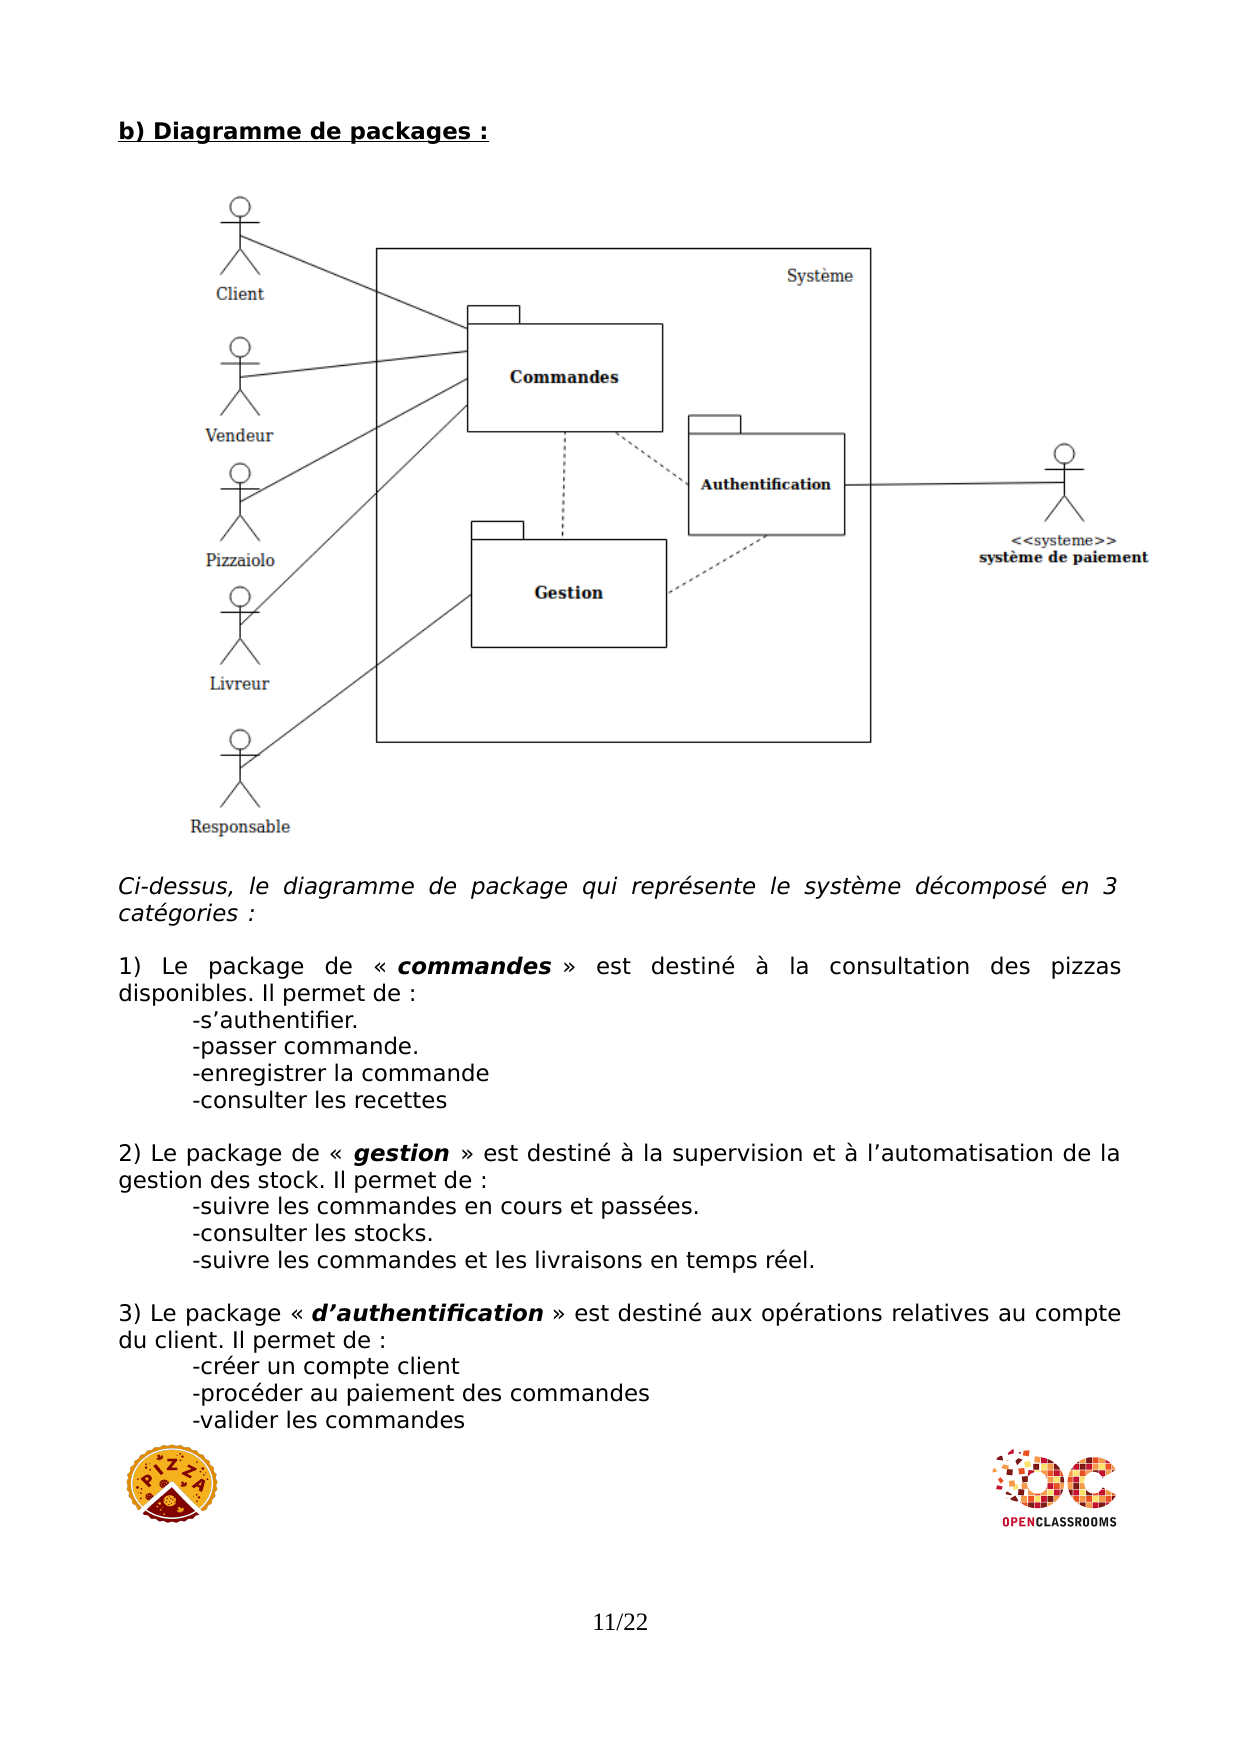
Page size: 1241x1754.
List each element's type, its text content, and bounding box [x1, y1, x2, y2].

text 3) Le package « d’authentification » est destiné aux opérations relatives au compte du client. Il permet de : [118, 1300, 1122, 1353]
text -suivre les commandes et les livraisons en temps réel. [118, 1247, 1122, 1273]
text -s’authentifier. [118, 1007, 1122, 1033]
text 1) Le package de « commandes » est destiné à la consultation des pizzas disponibles. Il permet de : [118, 953, 1122, 1007]
text -consulter les stocks. [118, 1220, 1122, 1247]
text 2) Le package de « gestion » est destiné à la supervision et à l’automatisation de la gestion des stock. Il permet de : [118, 1140, 1122, 1193]
text -valider les commandes [118, 1407, 1122, 1433]
text -créer un compte client [118, 1353, 1122, 1380]
text -enregistrer la commande [118, 1060, 1122, 1087]
picture [117, 1436, 227, 1531]
picture [146, 161, 1151, 847]
text Ci-dessus, le diagramme de package qui représente le système décomposé en 3 catégories : [118, 873, 1122, 927]
text -consulter les recettes [118, 1087, 1122, 1113]
text b) Diagramme de packages : [118, 118, 1122, 145]
picture [987, 1441, 1121, 1535]
text -passer commande. [118, 1033, 1122, 1060]
text -suivre les commandes en cours et passées. [118, 1193, 1122, 1220]
text -procéder au paiement des commandes [118, 1380, 1122, 1407]
